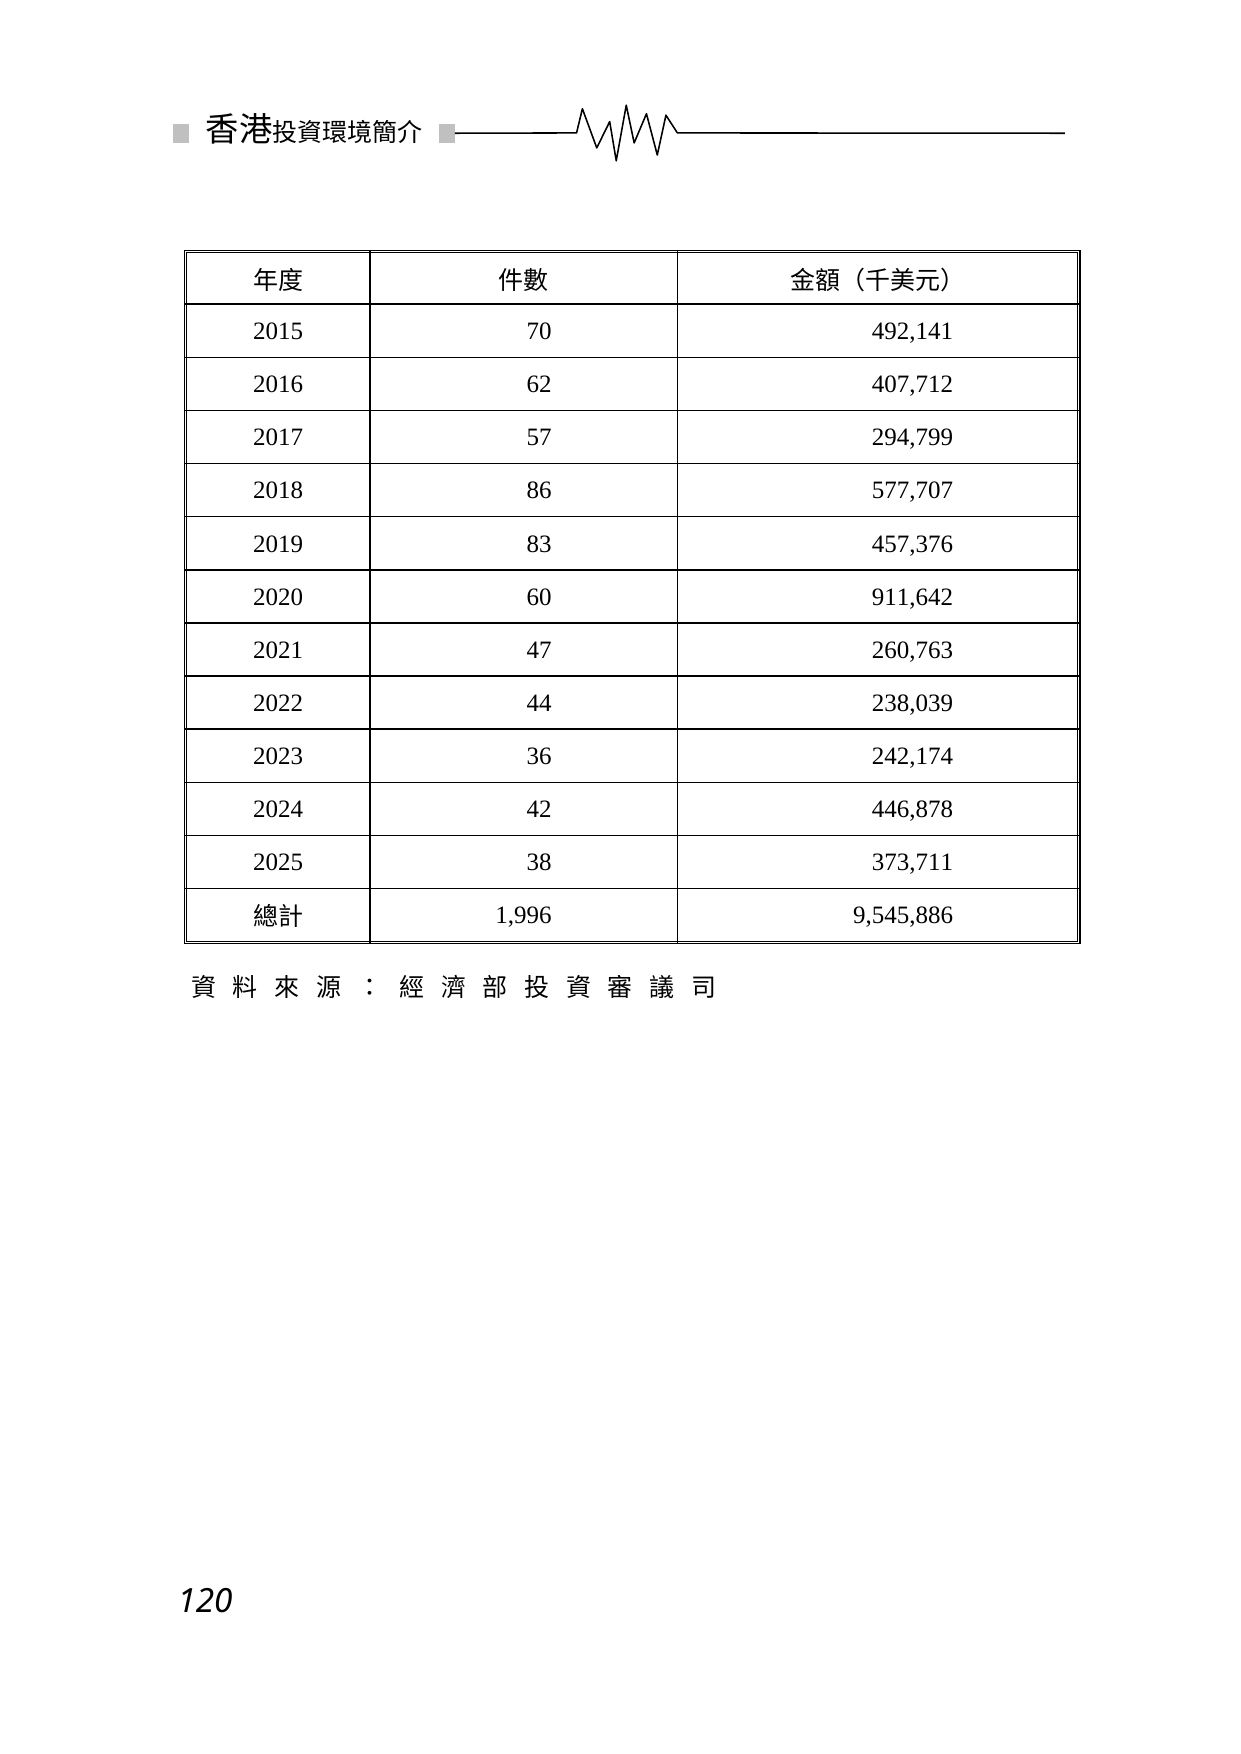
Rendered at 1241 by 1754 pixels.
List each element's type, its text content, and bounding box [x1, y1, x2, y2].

table_cell 2015 [187, 305, 369, 356]
table_cell 2020 [187, 571, 369, 622]
table_cell 42 [371, 783, 677, 834]
table_cell 457,376 [678, 517, 1077, 569]
table_header 金額（千美元） [678, 253, 1077, 303]
table_cell 57 [371, 411, 677, 463]
table_cell 260,763 [678, 624, 1077, 675]
table_cell 911,642 [678, 571, 1077, 622]
table_cell 577,707 [678, 464, 1077, 516]
table_cell 38 [371, 836, 677, 888]
table_cell 62 [371, 358, 677, 409]
table_cell 238,039 [678, 677, 1077, 728]
table_cell 86 [371, 464, 677, 516]
table_cell 2018 [187, 464, 369, 516]
table_cell 83 [371, 517, 677, 569]
table_cell 60 [371, 571, 677, 622]
table_cell 2019 [187, 517, 369, 569]
table_cell 2025 [187, 836, 369, 888]
table_cell 492,141 [678, 305, 1077, 356]
table_cell 1,996 [371, 889, 677, 941]
table_cell 36 [371, 730, 677, 781]
table_cell 2022 [187, 677, 369, 728]
table_cell 242,174 [678, 730, 1077, 781]
table_cell 2021 [187, 624, 369, 675]
table_cell 446,878 [678, 783, 1077, 834]
table_cell 2017 [187, 411, 369, 463]
table_cell 373,711 [678, 836, 1077, 888]
table_header 年度 [187, 253, 369, 303]
table_cell 9,545,886 [678, 889, 1077, 941]
table_cell 407,712 [678, 358, 1077, 409]
table_cell 44 [371, 677, 677, 728]
table_cell 294,799 [678, 411, 1077, 463]
text 資料來源：經濟部投資審議司 [183, 944, 1058, 1006]
table_cell 總計 [187, 889, 369, 941]
table_cell 2016 [187, 358, 369, 409]
table_cell 2024 [187, 783, 369, 834]
table_header 件數 [371, 253, 677, 303]
table_cell 2023 [187, 730, 369, 781]
table_cell 70 [371, 305, 677, 356]
table_cell 47 [371, 624, 677, 675]
